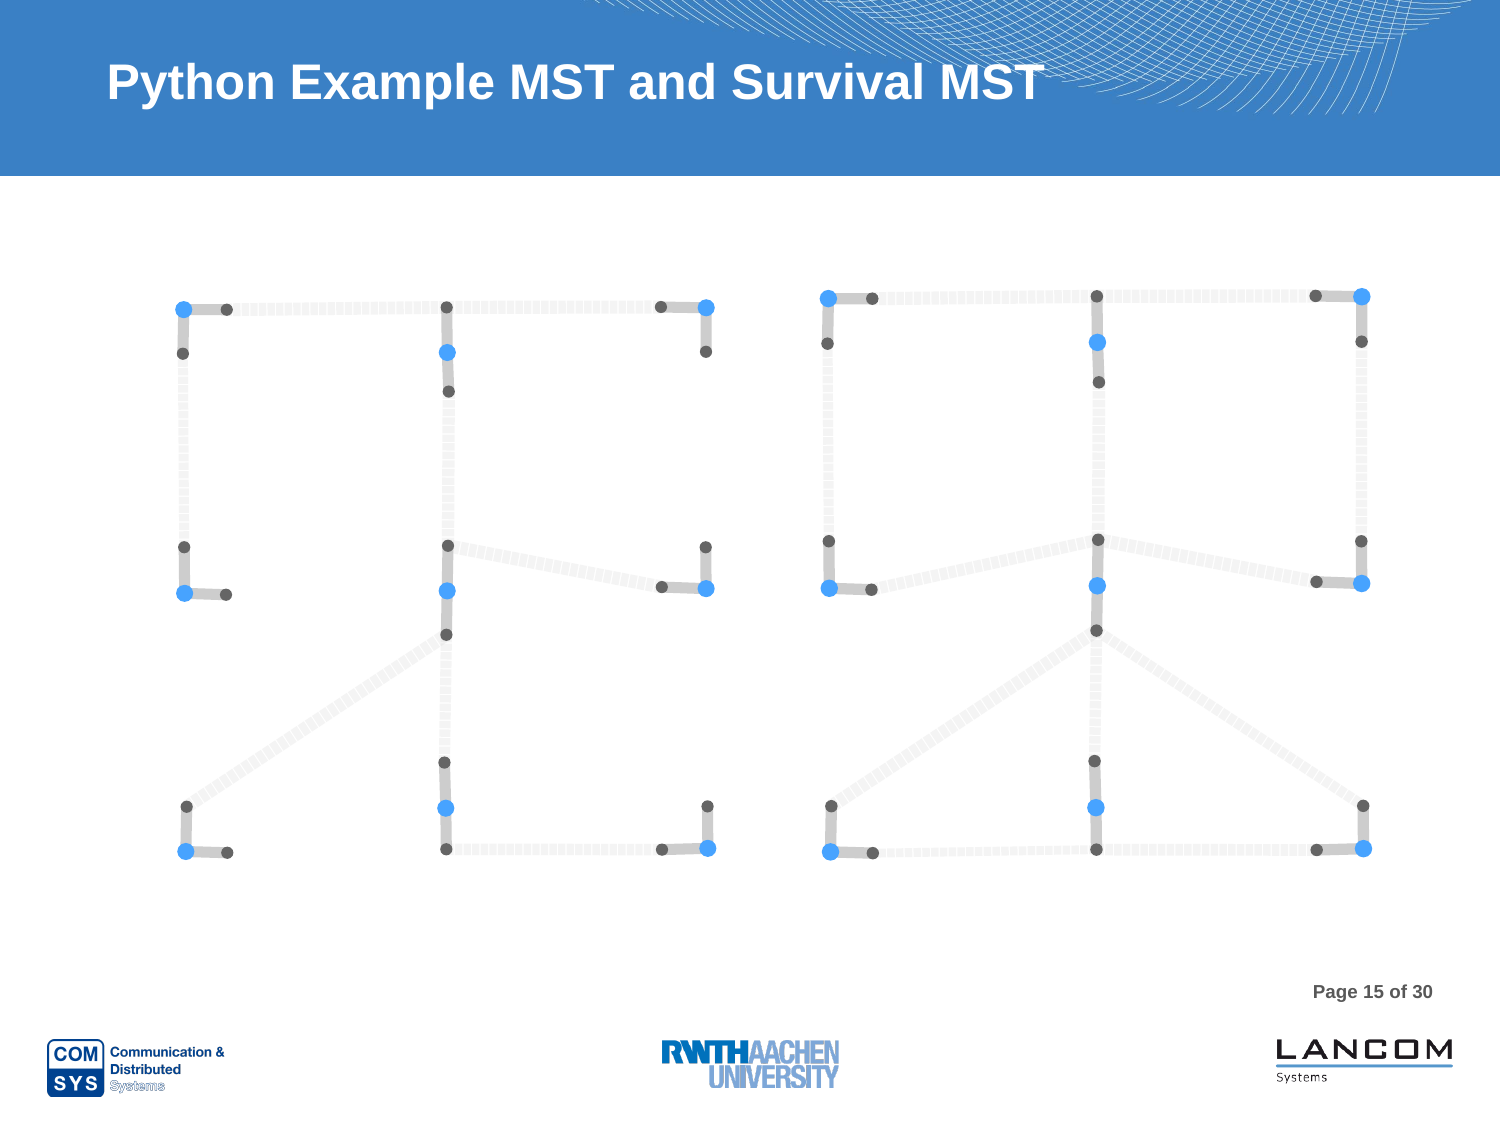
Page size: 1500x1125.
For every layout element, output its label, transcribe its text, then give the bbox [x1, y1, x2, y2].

picture [1275, 1039, 1453, 1084]
picture [0, 259, 1500, 888]
title Python Example MST and Survival MST [106, 35, 1176, 110]
picture [0, 0, 1500, 176]
